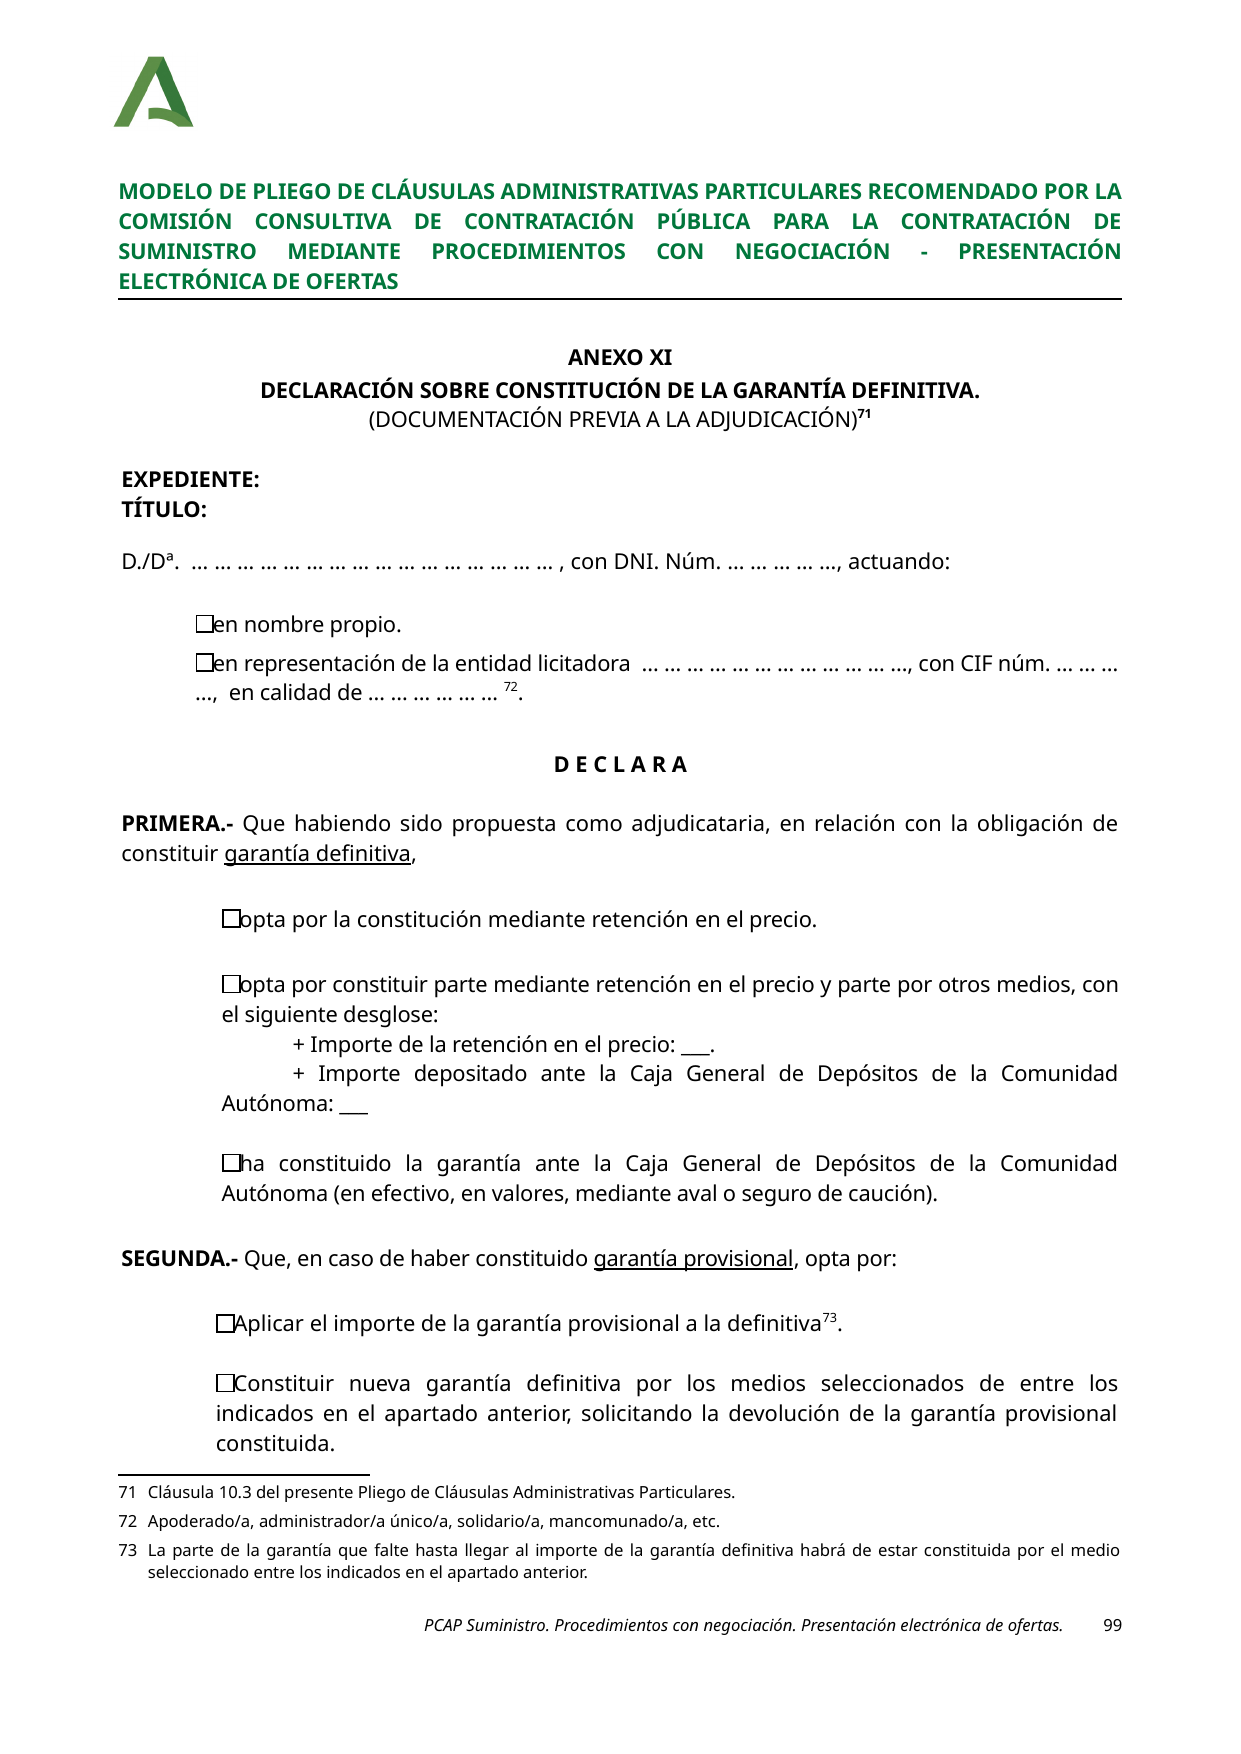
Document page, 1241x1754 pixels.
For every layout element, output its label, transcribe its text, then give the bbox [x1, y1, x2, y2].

text + Importe depositado ante la Caja General de Depósitos de la Comunidad Autónoma: ___ [218, 1058, 1122, 1118]
text Cláusula 10.3 del presente Pliego de Cláusulas Administrativas Particulares. [118, 1481, 1122, 1504]
picture [109, 52, 198, 131]
text La parte de la garantía que falte hasta llegar al importe de la garantía definitiva habrá de estar constituida por el medio seleccionado entre los indicados en el apartado anterior. [118, 1538, 1122, 1584]
text ANEXO XI [118, 342, 1122, 372]
text ha constituido la garantía ante la Caja General de Depósitos de la Comunidad Autónoma (en efectivo, en valores, mediante aval o seguro de caución). [218, 1148, 1122, 1207]
text D E C L A R A [118, 749, 1122, 779]
text opta por constituir parte mediante retención en el precio y parte por otros medios, con el siguiente desglose: [218, 966, 1122, 1029]
text Constituir nueva garantía definitiva por los medios seleccionados de entre los indicados en el apartado anterior, solicitando la devolución de la garantía provisional constituida. [213, 1368, 1122, 1460]
text EXPEDIENTE: [118, 464, 1122, 494]
text SEGUNDA.- Que, en caso de haber constituido garantía provisional, opta por: [118, 1240, 1122, 1273]
text MODELO DE PLIEGO DE CLÁUSULAS ADMINISTRATIVAS PARTICULARES RECOMENDADO POR LA COMISIÓN CONSULTIVA DE CONTRATACIÓN PÚBLICA PARA LA CONTRATACIÓN DE SUMINISTRO MEDIANTE PROCEDIMIENTOS CON NEGOCIACIÓN - PRESENTACIÓN ELECTRÓNICA DE OFERTAS [118, 176, 1122, 298]
text PRIMERA.- Que habiendo sido propuesta como adjudicataria, en relación con la obligación de constituir garantía definitiva, [118, 808, 1122, 868]
text Aplicar el importe de la garantía provisional a la definitiva. [213, 1306, 1122, 1338]
text TÍTULO: [118, 494, 1122, 524]
text D./Dª. … … … … … … … … … … … … … … … … , con DNI. Núm. … … … … …, actuando: [118, 546, 1122, 576]
text (DOCUMENTACIÓN PREVIA A LA ADJUDICACIÓN) [118, 404, 1122, 434]
text Apoderado/a, administrador/a único/a, solidario/a, mancomunado/a, etc. [118, 1509, 1122, 1532]
text opta por la constitución mediante retención en el precio. [213, 901, 1122, 933]
text DECLARACIÓN SOBRE CONSTITUCIÓN DE LA GARANTÍA DEFINITIVA. [118, 372, 1122, 404]
text en representación de la entidad licitadora … … … … … … … … … … … …, con CIF núm. … … … …, en calidad de … … … … … … . [192, 645, 1122, 710]
text + Importe de la retención en el precio: ___. [218, 1029, 1122, 1058]
text en nombre propio. [189, 609, 1122, 639]
